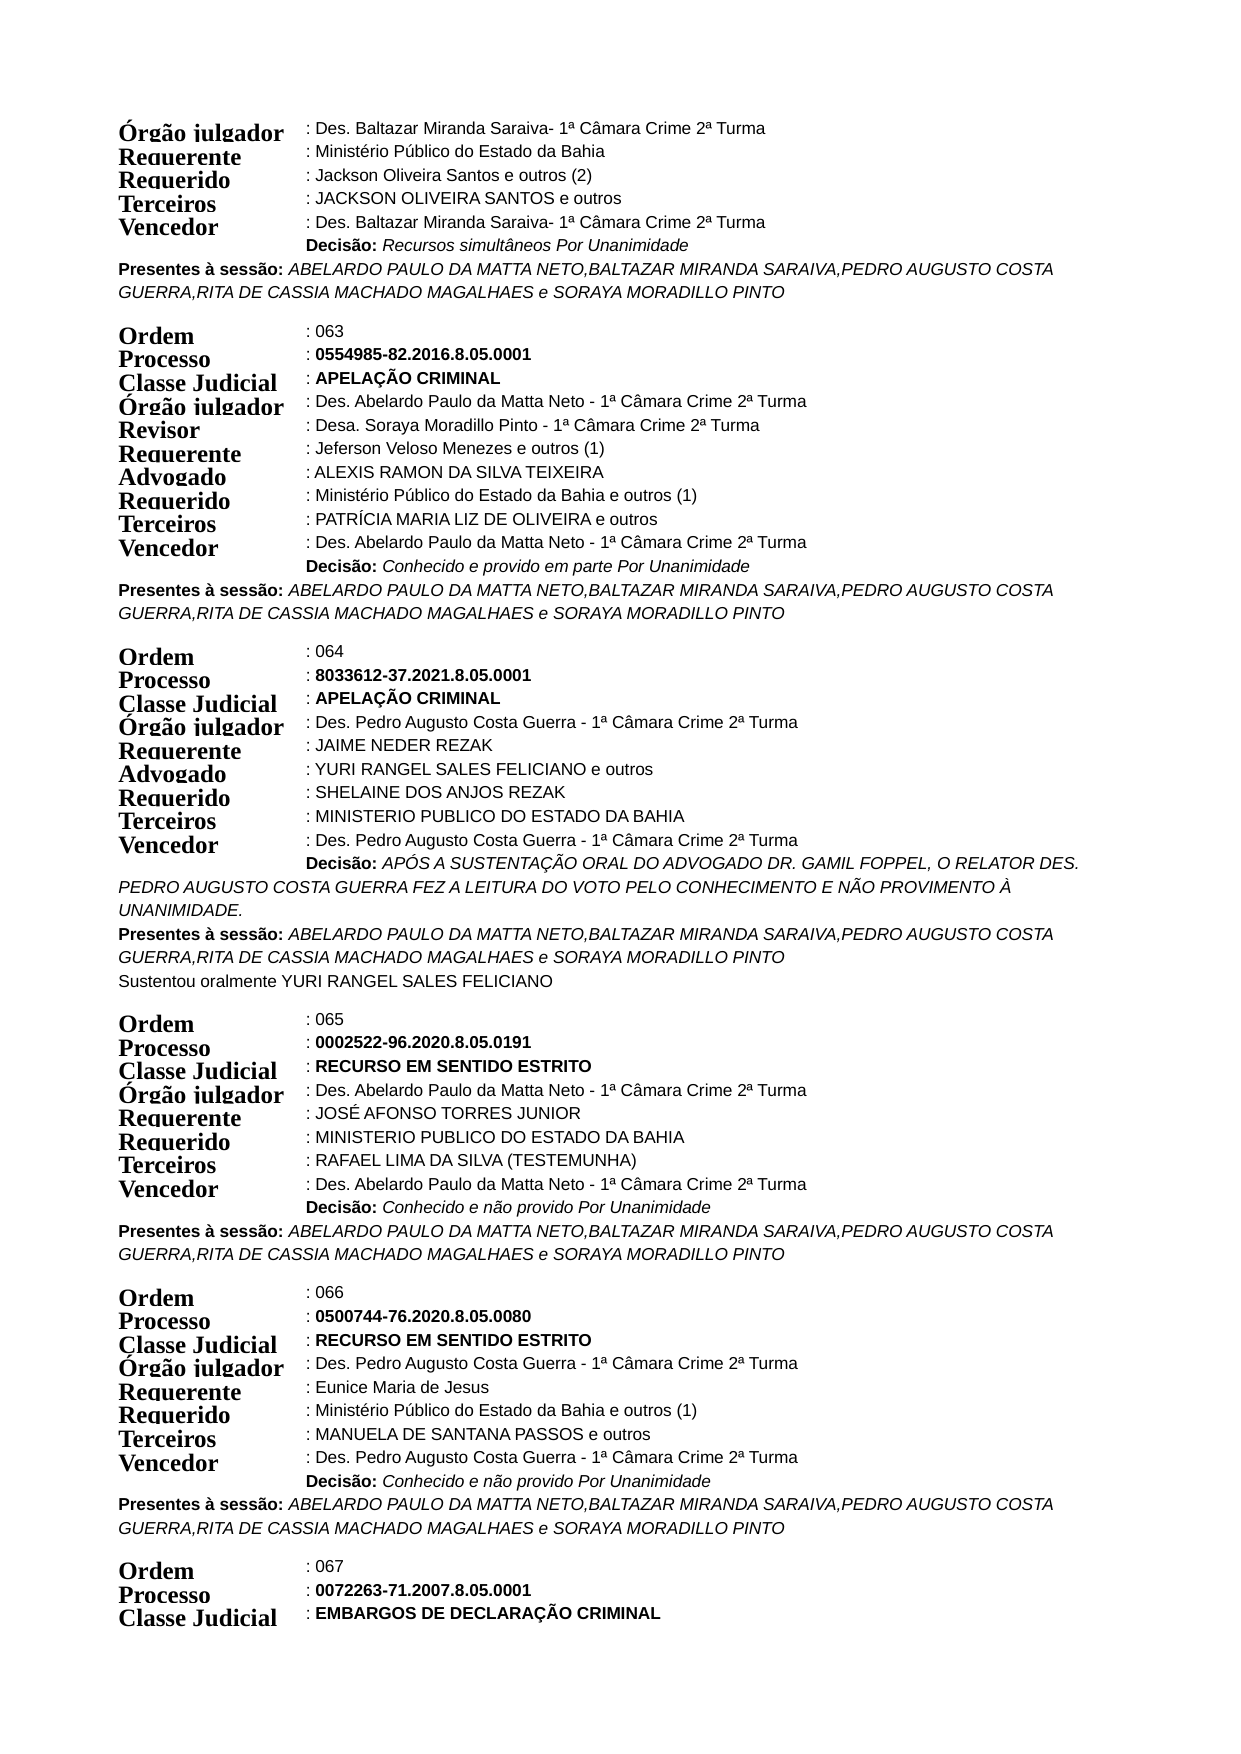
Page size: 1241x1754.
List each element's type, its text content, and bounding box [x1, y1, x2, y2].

text : Des. Abelardo Paulo da Matta Neto - 1ª Câmara Crime 2ª Turma [306, 1174, 1122, 1194]
text : RAFAEL LIMA DA SILVA (TESTEMUNHA) [306, 1151, 1122, 1170]
text Terceiros [118, 509, 306, 533]
text Classe Judicial [118, 1603, 306, 1632]
text : SHELAINE DOS ANJOS REZAK [306, 783, 1122, 803]
text Presentes à sessão: ABELARDO PAULO DA MATTA NETO,BALTAZAR MIRANDA SARAIVA,PEDRO AUGUSTO COSTA GUERRA,RITA DE CASSIA MACHADO MAGALHAES e SORAYA MORADILLO PINTO [118, 924, 1122, 967]
text Sustentou oralmente YURI RANGEL SALES FELICIANO [118, 971, 1122, 991]
text Classe Judicial [118, 1330, 306, 1353]
text Processo [118, 344, 306, 368]
text Vencedor [118, 830, 306, 859]
text Vencedor [118, 1174, 306, 1203]
text : Jeferson Veloso Menezes e outros (1) [306, 439, 1122, 458]
text Requerente [118, 439, 306, 462]
text : Des. Abelardo Paulo da Matta Neto - 1ª Câmara Crime 2ª Turma [306, 1080, 1122, 1100]
text : 0002522-96.2020.8.05.0191 [306, 1033, 1122, 1053]
text Terceiros [118, 189, 306, 212]
text Decisão: Conhecido e não provido Por Unanimidade [118, 1198, 1122, 1217]
text Decisão: Recursos simultâneos Por Unanimidade [118, 236, 1122, 256]
text Presentes à sessão: ABELARDO PAULO DA MATTA NETO,BALTAZAR MIRANDA SARAIVA,PEDRO AUGUSTO COSTA GUERRA,RITA DE CASSIA MACHADO MAGALHAES e SORAYA MORADILLO PINTO [118, 1495, 1122, 1538]
text Advogado [118, 462, 306, 486]
text : 063 [306, 321, 1122, 341]
text : YURI RANGEL SALES FELICIANO e outros [306, 759, 1122, 779]
text Classe Judicial [118, 1056, 306, 1080]
text : EMBARGOS DE DECLARAÇÃO CRIMINAL [306, 1603, 1122, 1623]
text Decisão: APÓS A SUSTENTAÇÃO ORAL DO ADVOGADO DR. GAMIL FOPPEL, O RELATOR DES. PEDRO AUGUSTO COSTA GUERRA FEZ A LEITURA DO VOTO PELO CONHECIMENTO E NÃO PROVIMENTO À UNANIMIDADE. [118, 853, 1122, 920]
text Processo [118, 665, 306, 689]
text Requerente [118, 1377, 306, 1401]
text : 0554985-82.2016.8.05.0001 [306, 344, 1122, 364]
text : APELAÇÃO CRIMINAL [306, 368, 1122, 388]
text : Des. Abelardo Paulo da Matta Neto - 1ª Câmara Crime 2ª Turma [306, 392, 1122, 411]
text Requerido [118, 783, 306, 806]
text Requerido [118, 1401, 306, 1424]
text Terceiros [118, 806, 306, 830]
text : 064 [306, 642, 1122, 661]
text Ordem [118, 1009, 306, 1033]
text : Des. Baltazar Miranda Saraiva- 1ª Câmara Crime 2ª Turma [306, 212, 1122, 232]
text : MINISTERIO PUBLICO DO ESTADO DA BAHIA [306, 1127, 1122, 1147]
text Decisão: Conhecido e provido em parte Por Unanimidade [118, 556, 1122, 576]
text : Desa. Soraya Moradillo Pinto - 1ª Câmara Crime 2ª Turma [306, 415, 1122, 435]
text Ordem [118, 321, 306, 344]
text Presentes à sessão: ABELARDO PAULO DA MATTA NETO,BALTAZAR MIRANDA SARAIVA,PEDRO AUGUSTO COSTA GUERRA,RITA DE CASSIA MACHADO MAGALHAES e SORAYA MORADILLO PINTO [118, 580, 1122, 623]
text : MANUELA DE SANTANA PASSOS e outros [306, 1424, 1122, 1444]
text : RECURSO EM SENTIDO ESTRITO [306, 1056, 1122, 1076]
text : 8033612-37.2021.8.05.0001 [306, 665, 1122, 685]
text Órgão julgador [118, 712, 306, 736]
text Requerido [118, 1127, 306, 1151]
text : RECURSO EM SENTIDO ESTRITO [306, 1330, 1122, 1350]
text Decisão: Conhecido e não provido Por Unanimidade [118, 1471, 1122, 1491]
text : Jackson Oliveira Santos e outros (2) [306, 165, 1122, 185]
text : 067 [306, 1556, 1122, 1576]
text Vencedor [118, 1448, 306, 1476]
text Requerido [118, 165, 306, 189]
text Requerido [118, 486, 306, 509]
text : MINISTERIO PUBLICO DO ESTADO DA BAHIA [306, 806, 1122, 826]
text Requerente [118, 1103, 306, 1127]
text Classe Judicial [118, 689, 306, 712]
text Requerente [118, 142, 306, 165]
text Terceiros [118, 1151, 306, 1174]
text : Ministério Público do Estado da Bahia e outros (1) [306, 1401, 1122, 1420]
text Órgão julgador [118, 1353, 306, 1377]
text : 066 [306, 1283, 1122, 1303]
text : ALEXIS RAMON DA SILVA TEIXEIRA [306, 462, 1122, 482]
text Presentes à sessão: ABELARDO PAULO DA MATTA NETO,BALTAZAR MIRANDA SARAIVA,PEDRO AUGUSTO COSTA GUERRA,RITA DE CASSIA MACHADO MAGALHAES e SORAYA MORADILLO PINTO [118, 259, 1122, 303]
text Vencedor [118, 533, 306, 562]
text Presentes à sessão: ABELARDO PAULO DA MATTA NETO,BALTAZAR MIRANDA SARAIVA,PEDRO AUGUSTO COSTA GUERRA,RITA DE CASSIA MACHADO MAGALHAES e SORAYA MORADILLO PINTO [118, 1221, 1122, 1264]
text Terceiros [118, 1424, 306, 1448]
text : Eunice Maria de Jesus [306, 1377, 1122, 1397]
text : JACKSON OLIVEIRA SANTOS e outros [306, 189, 1122, 208]
text : Ministério Público do Estado da Bahia [306, 142, 1122, 161]
text Processo [118, 1580, 306, 1603]
text : Des. Pedro Augusto Costa Guerra - 1ª Câmara Crime 2ª Turma [306, 712, 1122, 732]
text Classe Judicial [118, 368, 306, 392]
text : Des. Pedro Augusto Costa Guerra - 1ª Câmara Crime 2ª Turma [306, 830, 1122, 850]
text : Des. Baltazar Miranda Saraiva- 1ª Câmara Crime 2ª Turma [306, 118, 1122, 138]
text Processo [118, 1306, 306, 1330]
text Vencedor [118, 212, 306, 241]
text : 0072263-71.2007.8.05.0001 [306, 1580, 1122, 1600]
text Órgão julgador [118, 1080, 306, 1103]
text : Ministério Público do Estado da Bahia e outros (1) [306, 486, 1122, 506]
text : PATRÍCIA MARIA LIZ DE OLIVEIRA e outros [306, 509, 1122, 529]
text : JAIME NEDER REZAK [306, 736, 1122, 756]
text Órgão julgador [118, 392, 306, 415]
text Ordem [118, 1556, 306, 1580]
text : 065 [306, 1009, 1122, 1029]
text Advogado [118, 759, 306, 783]
text Requerente [118, 736, 306, 759]
text Órgão julgador [118, 118, 306, 142]
text : 0500744-76.2020.8.05.0080 [306, 1306, 1122, 1326]
text Ordem [118, 1283, 306, 1306]
text : Des. Pedro Augusto Costa Guerra - 1ª Câmara Crime 2ª Turma [306, 1353, 1122, 1373]
text : JOSÉ AFONSO TORRES JUNIOR [306, 1103, 1122, 1123]
text Revisor [118, 415, 306, 439]
text Processo [118, 1033, 306, 1056]
text Ordem [118, 642, 306, 665]
text : Des. Abelardo Paulo da Matta Neto - 1ª Câmara Crime 2ª Turma [306, 533, 1122, 553]
text : APELAÇÃO CRIMINAL [306, 689, 1122, 708]
text : Des. Pedro Augusto Costa Guerra - 1ª Câmara Crime 2ª Turma [306, 1448, 1122, 1467]
